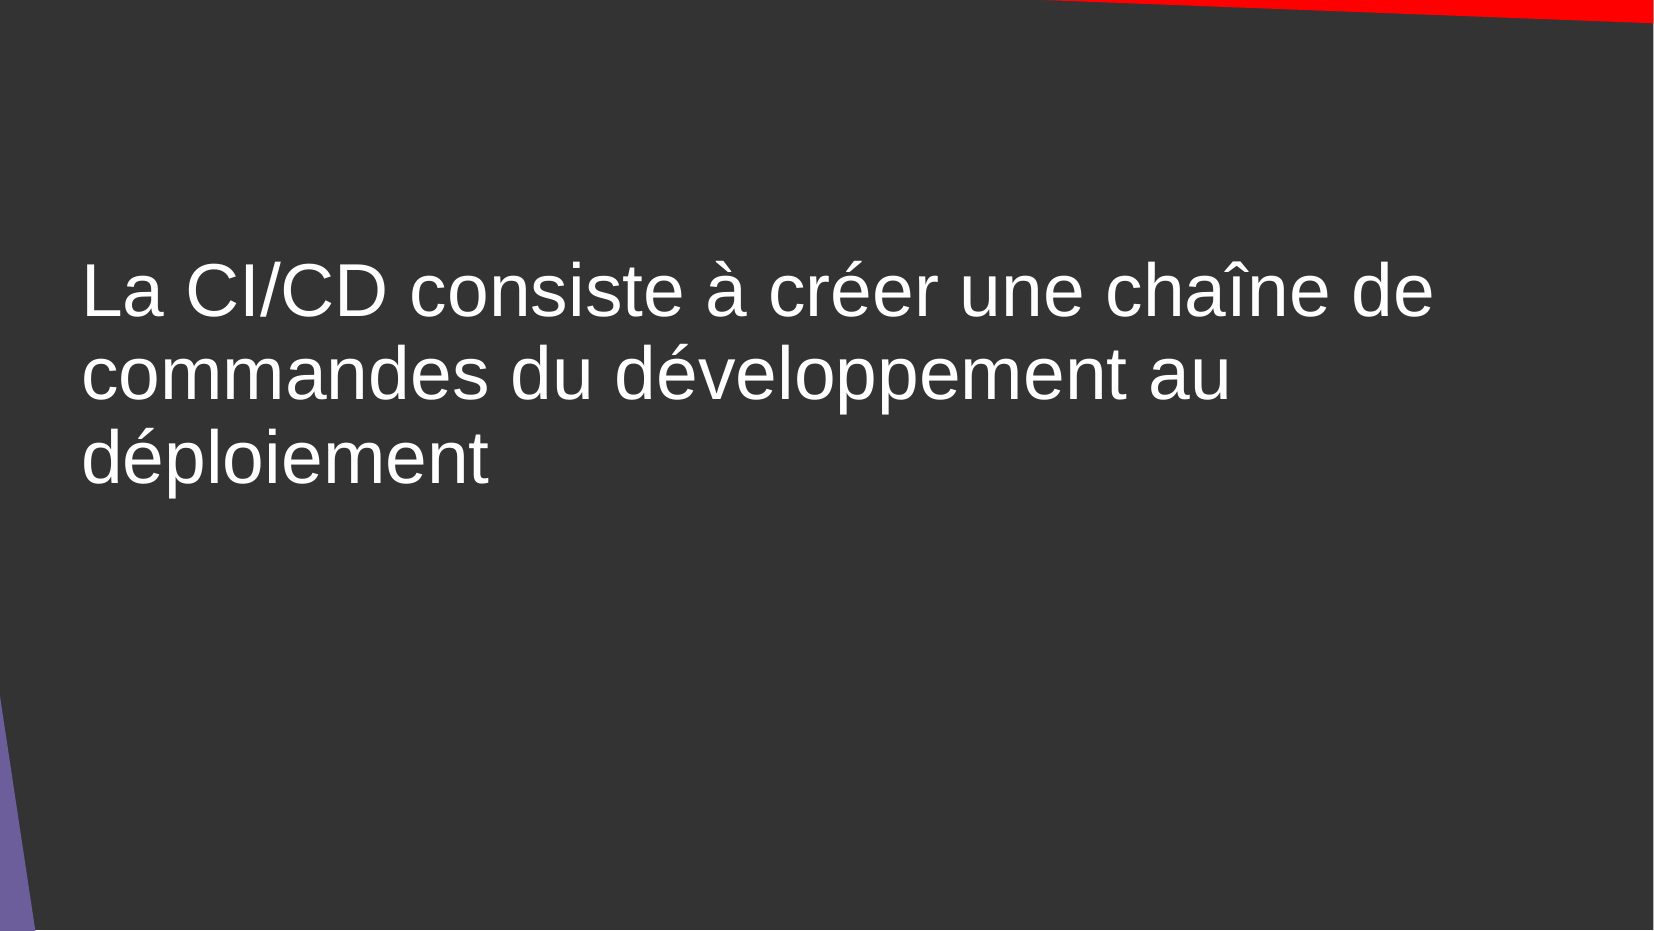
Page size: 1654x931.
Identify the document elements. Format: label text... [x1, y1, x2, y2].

text_box [0, 696, 36, 931]
list La CI/CD consiste à créer une chaîne de commandes du développement au déploiement [80, 248, 1560, 520]
text_box [1042, 0, 1654, 24]
